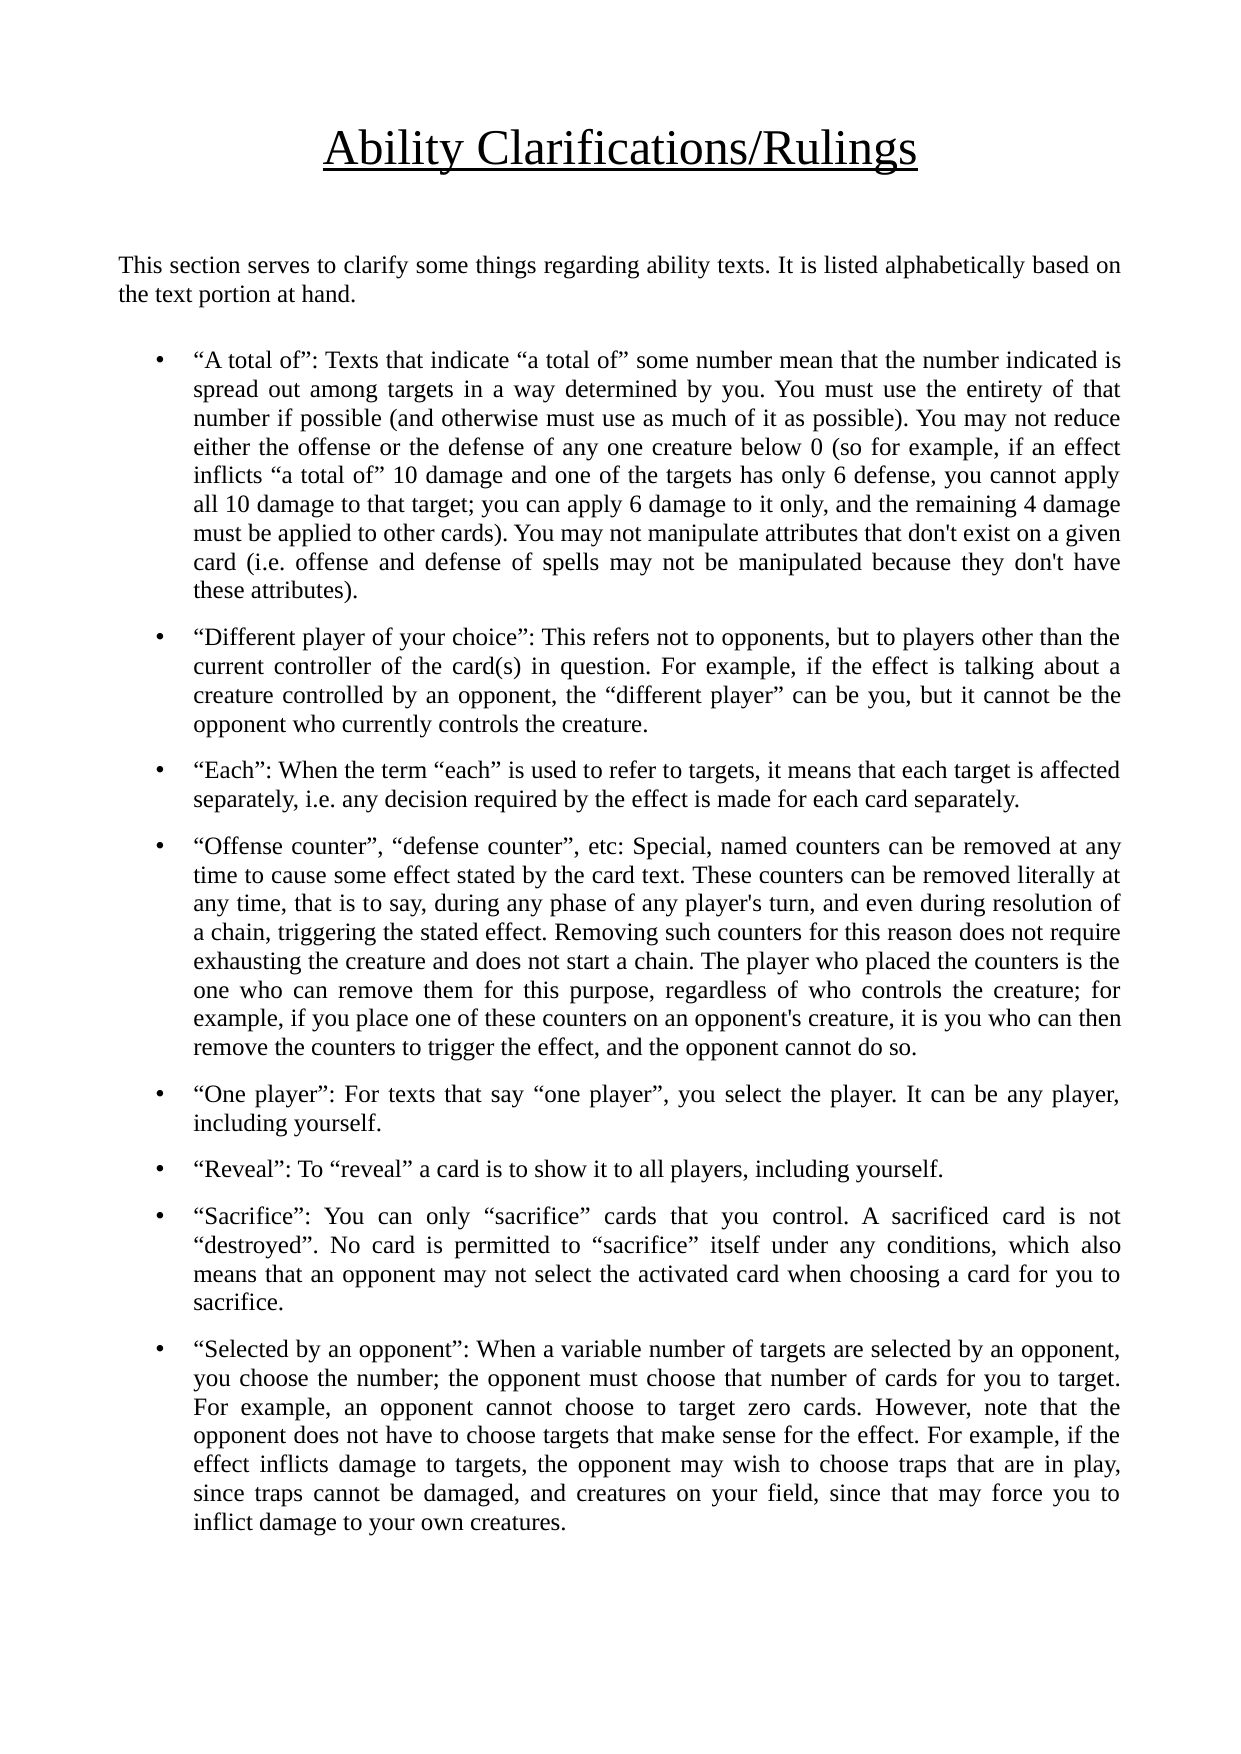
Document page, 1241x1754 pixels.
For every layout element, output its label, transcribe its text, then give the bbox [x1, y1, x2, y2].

list “Each”: When the term “each” is used to refer to targets, it means that each target is affected separately, i.e. any decision required by the effect is made for each card separately. [156, 755, 1122, 813]
list “A total of”: Texts that indicate “a total of” some number mean that the number indicated is spread out among targets in a way determined by you. You must use the entirety of that number if possible (and otherwise must use as much of it as possible). You may not reduce either the offense or the defense of any one creature below 0 (so for example, if an effect inflicts “a total of” 10 damage and one of the targets has only 6 defense, you cannot apply all 10 damage to that target; you can apply 6 damage to it only, and the remaining 4 damage must be applied to other cards). You may not manipulate attributes that don't exist on a given card (i.e. offense and defense of spells may not be manipulated because they don't have these attributes). [156, 346, 1122, 604]
list “Different player of your choice”: This refers not to opponents, but to players other than the current controller of the card(s) in question. For example, if the effect is talking about a creature controlled by an opponent, the “different player” can be you, but it cannot be the opponent who currently controls the creature. [156, 622, 1122, 737]
list “Selected by an opponent”: When a variable number of targets are selected by an opponent, you choose the number; the opponent must choose that number of cards for you to target. For example, an opponent cannot choose to target zero cards. However, note that the opponent does not have to choose targets that make sense for the effect. For example, if the effect inflicts damage to targets, the opponent may wish to choose traps that are in play, since traps cannot be damaged, and creatures on your field, since that may force you to inflict damage to your own creatures. [156, 1334, 1122, 1536]
text This section serves to clarify some things regarding ability texts. It is listed alphabetically based on the text portion at hand. [118, 251, 1122, 308]
list “Reveal”: To “reveal” a card is to show it to all players, including yourself. [156, 1154, 1122, 1183]
list “Sacrifice”: You can only “sacrifice” cards that you control. A sacrificed card is not “destroyed”. No card is permitted to “sacrifice” itself under any conditions, which also means that an opponent may not select the activated card when choosing a card for you to sacrifice. [156, 1201, 1122, 1316]
list “Offense counter”, “defense counter”, etc: Special, named counters can be removed at any time to cause some effect stated by the card text. These counters can be removed literally at any time, that is to say, during any phase of any player's turn, and even during resolution of a chain, triggering the stated effect. Removing such counters for this reason does not require exhausting the creature and does not start a chain. The player who placed the counters is the one who can remove them for this purpose, regardless of who controls the creature; for example, if you place one of these counters on an opponent's creature, it is you who can then remove the counters to trigger the effect, and the opponent cannot do so. [156, 831, 1122, 1061]
text Ability Clarifications/Rulings [118, 118, 1122, 176]
list “One player”: For texts that say “one player”, you select the player. It can be any player, including yourself. [156, 1079, 1122, 1136]
